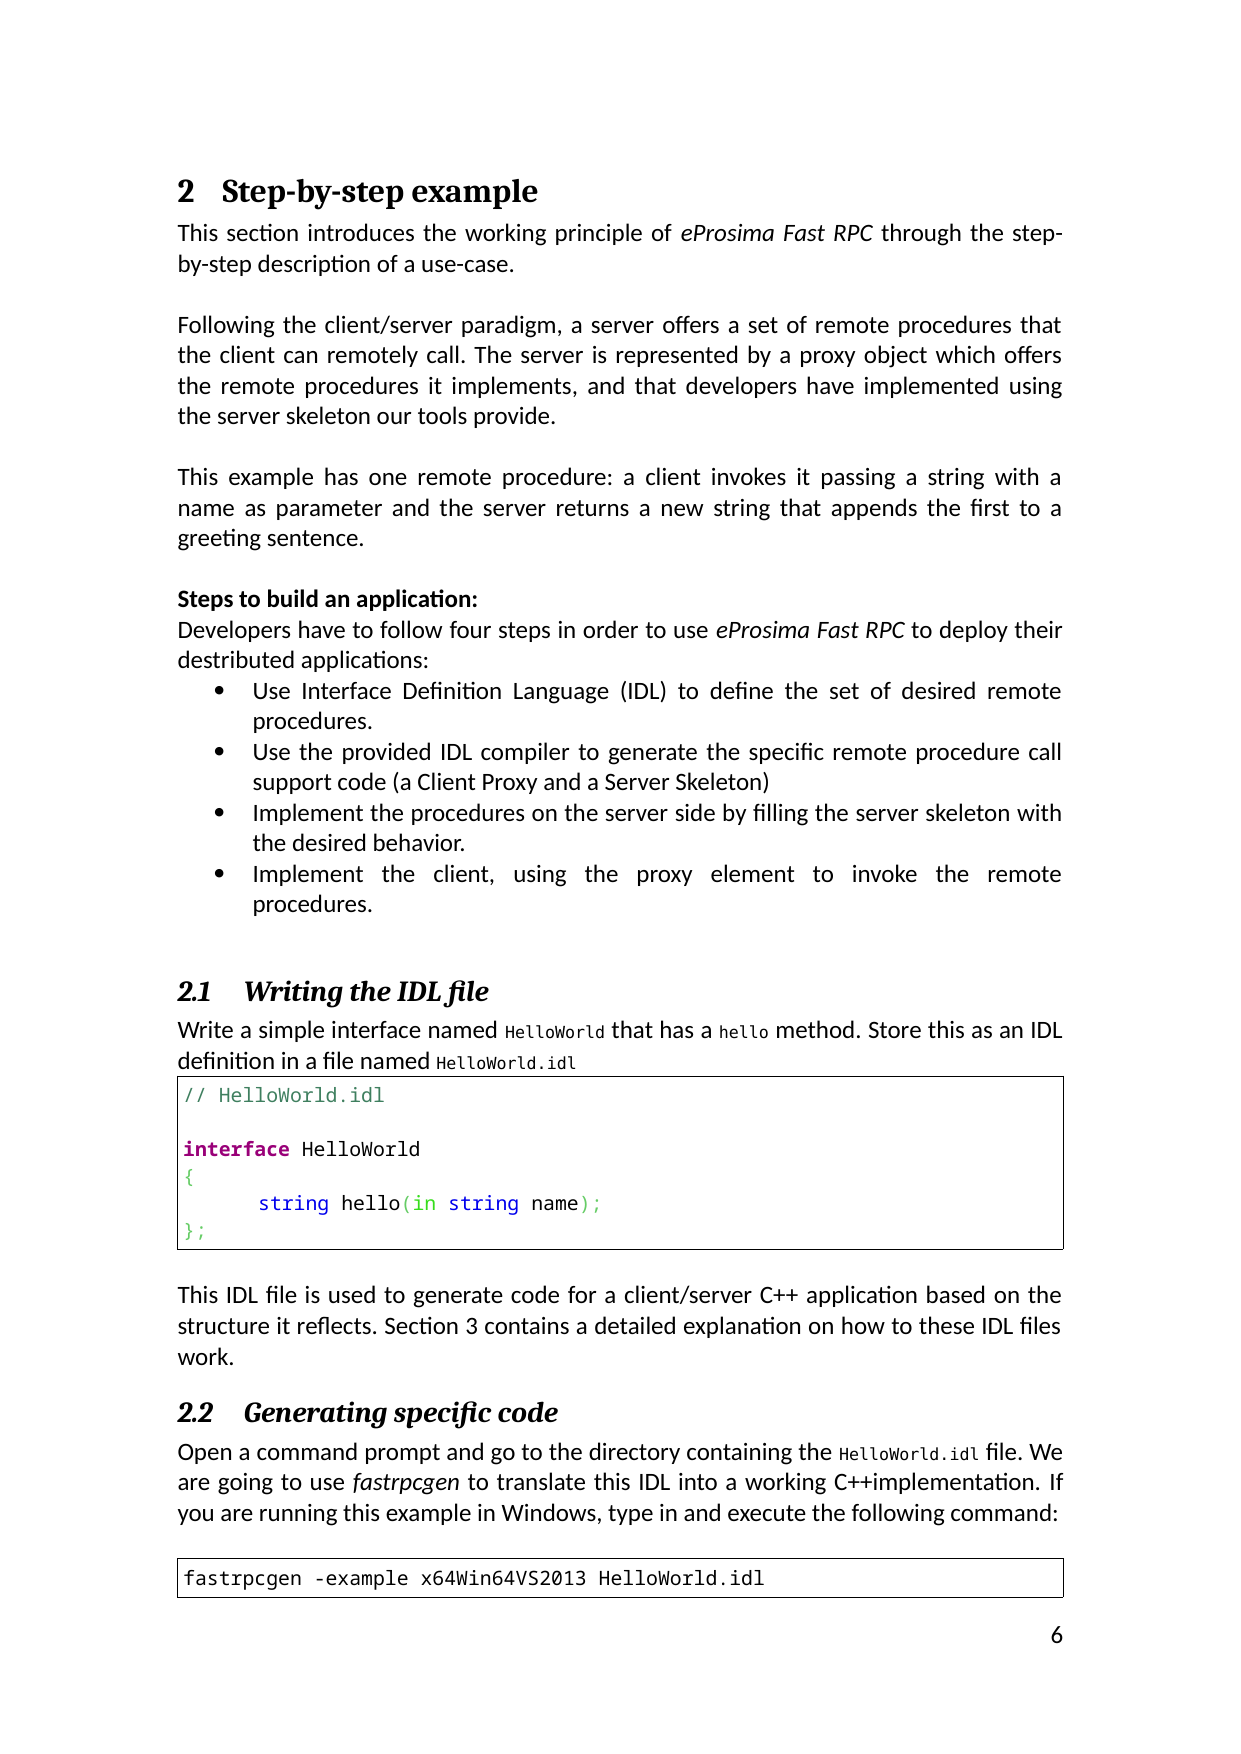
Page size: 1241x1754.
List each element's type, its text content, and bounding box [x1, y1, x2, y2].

text Developers have to follow four steps in order to use eProsima Fast RPC to deploy their destributed applications: [177, 614, 1063, 675]
text Write a simple interface named HelloWorld that has a hello method. Store this as an IDL definition in a file named HelloWorld.idl [177, 1014, 1063, 1076]
list Implement the procedures on the server side by filling the server skeleton with the desired behavior. [215, 797, 1063, 858]
text This example has one remote procedure: a client invokes it passing a string with a name as parameter and the server returns a new string that appends the first to a greeting sentence. [177, 461, 1063, 553]
subtitle Writing the IDL file [177, 975, 1063, 1008]
subtitle Step-by-step example [177, 173, 1063, 211]
list Use Interface Definition Language (IDL) to define the set of desired remote procedures. [215, 675, 1063, 736]
text Steps to build an application: [177, 583, 1063, 614]
text Following the client/server paradigm, a server offers a set of remote procedures that the client can remotely call. The server is represented by a proxy object which offers the remote procedures it implements, and that developers have implemented using the server skeleton our tools provide. [177, 309, 1063, 431]
text Open a command prompt and go to the directory containing the HelloWorld.idl file. We are going to use fastrpcgen to translate this IDL into a working C++implementation. If you are running this example in Windows, type in and execute the following command: [177, 1436, 1063, 1527]
subtitle Generating specific code [177, 1396, 1063, 1430]
table_header // HelloWorld.idl interface HelloWorld { string hello(in string name); }; [178, 1077, 1063, 1249]
table_header fastrpcgen -example x64Win64VS2013 HelloWorld.idl [178, 1559, 1063, 1597]
text This section introduces the working principle of eProsima Fast RPC through the step-by-step description of a use-case. [177, 217, 1063, 278]
text This IDL file is used to generate code for a client/server C++ application based on the structure it reflects. Section 3 contains a detailed explanation on how to these IDL files work. [177, 1279, 1063, 1371]
list Use the provided IDL compiler to generate the specific remote procedure call support code (a Client Proxy and a Server Skeleton) [215, 736, 1063, 797]
list Implement the client, using the proxy element to invoke the remote procedures. [215, 858, 1063, 919]
